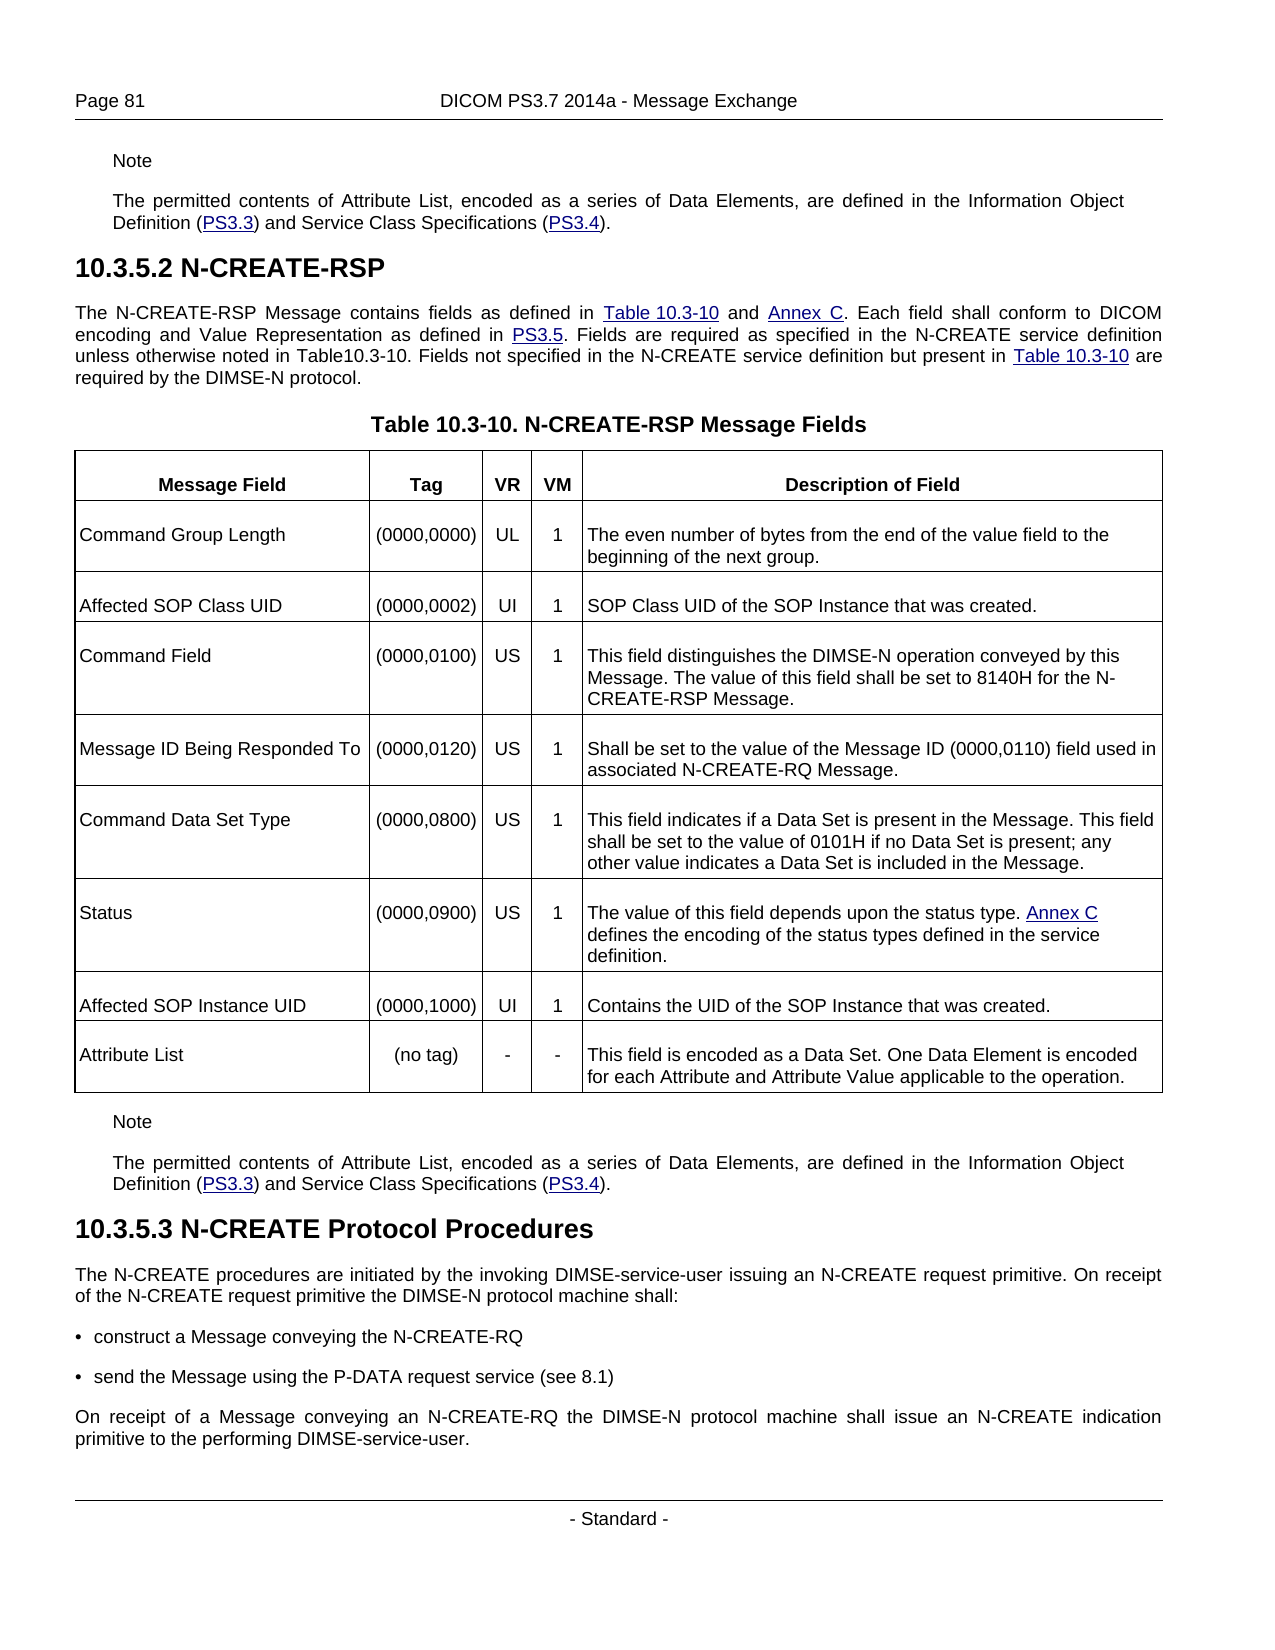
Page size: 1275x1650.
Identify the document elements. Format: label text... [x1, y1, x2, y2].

table_cell Command Field [76, 622, 369, 714]
table_cell US [483, 786, 531, 878]
table_cell Shall be set to the value of the Message ID (0000,0110) field used in associated N-CREATE-RQ Message. [583, 715, 1162, 785]
text 10.3.5.2 N-CREATE-RSP [75, 252, 1162, 283]
text Table 10.3-10. N-CREATE-RSP Message Fields [75, 411, 1162, 437]
table_header VM [532, 451, 582, 500]
table_cell 1 [532, 879, 582, 971]
table_cell - [532, 1021, 582, 1092]
text 10.3.5.3 N-CREATE Protocol Procedures [75, 1213, 1162, 1245]
table_cell (0000,0002) [370, 572, 482, 621]
text The N-CREATE-RSP Message contains fields as defined in Table 10.3-10 and Annex C. Each field shall conform to DICOM encoding and Value Representation as defined in PS3.5. Fields are required as specified in the N-CREATE service definition unless otherwise noted in Table10.3-10. Fields not specified in the N-CREATE service definition but present in Table 10.3-10 are required by the DIMSE-N protocol. [75, 302, 1162, 388]
table_cell Affected SOP Instance UID [76, 972, 369, 1020]
table_cell This field is encoded as a Data Set. One Data Element is encoded for each Attribute and Attribute Value applicable to the operation. [583, 1021, 1162, 1092]
table_cell Attribute List [76, 1021, 369, 1092]
table_cell (0000,0000) [370, 501, 482, 571]
table_cell UI [483, 972, 531, 1020]
table_cell Status [76, 879, 369, 971]
text On receipt of a Message conveying an N-CREATE-RQ the DIMSE-N protocol machine shall issue an N-CREATE indication primitive to the performing DIMSE-service-user. [75, 1406, 1162, 1449]
table_cell Message ID Being Responded To [76, 715, 369, 785]
text The N-CREATE procedures are initiated by the invoking DIMSE-service-user issuing an N-CREATE request primitive. On receipt of the N-CREATE request primitive the DIMSE-N protocol machine shall: [75, 1263, 1162, 1307]
table_cell UI [483, 572, 531, 621]
text The permitted contents of Attribute List, encoded as a series of Data Elements, are defined in the Information Object Definition (PS3.3) and Service Class Specifications (PS3.4). [112, 1152, 1125, 1195]
table_cell (0000,1000) [370, 972, 482, 1020]
table_cell The value of this field depends upon the status type. Annex C defines the encoding of the status types defined in the service definition. [583, 879, 1162, 971]
table_cell (no tag) [370, 1021, 482, 1092]
table_header Tag [370, 451, 482, 500]
table_cell SOP Class UID of the SOP Instance that was created. [583, 572, 1162, 621]
table_cell The even number of bytes from the end of the value field to the beginning of the next group. [583, 501, 1162, 571]
table_cell - [483, 1021, 531, 1092]
table_cell Contains the UID of the SOP Instance that was created. [583, 972, 1162, 1020]
table_cell (0000,0120) [370, 715, 482, 785]
table_cell Command Data Set Type [76, 786, 369, 878]
table_header Message Field [76, 451, 369, 500]
table_cell US [483, 622, 531, 714]
table_cell US [483, 715, 531, 785]
text Note [112, 150, 1125, 172]
table_cell This field distinguishes the DIMSE-N operation conveyed by this Message. The value of this field shall be set to 8140H for the N-CREATE-RSP Message. [583, 622, 1162, 714]
table_cell This field indicates if a Data Set is present in the Message. This field shall be set to the value of 0101H if no Data Set is present; any other value indicates a Data Set is included in the Message. [583, 786, 1162, 878]
table_cell 1 [532, 972, 582, 1020]
table_cell (0000,0800) [370, 786, 482, 878]
table_cell Affected SOP Class UID [76, 572, 369, 621]
table_cell 1 [532, 786, 582, 878]
text The permitted contents of Attribute List, encoded as a series of Data Elements, are defined in the Information Object Definition (PS3.3) and Service Class Specifications (PS3.4). [112, 190, 1125, 233]
list construct a Message conveying the N-CREATE-RQ [75, 1325, 1162, 1347]
table_cell (0000,0100) [370, 622, 482, 714]
table_header VR [483, 451, 531, 500]
table_cell (0000,0900) [370, 879, 482, 971]
table_cell Command Group Length [76, 501, 369, 571]
text Note [112, 1111, 1125, 1133]
list send the Message using the P-DATA request service (see 8.1) [75, 1366, 1162, 1387]
table_cell 1 [532, 622, 582, 714]
table_cell 1 [532, 572, 582, 621]
table_cell 1 [532, 715, 582, 785]
table_header Description of Field [583, 451, 1162, 500]
table_cell UL [483, 501, 531, 571]
table_cell US [483, 879, 531, 971]
table_cell 1 [532, 501, 582, 571]
